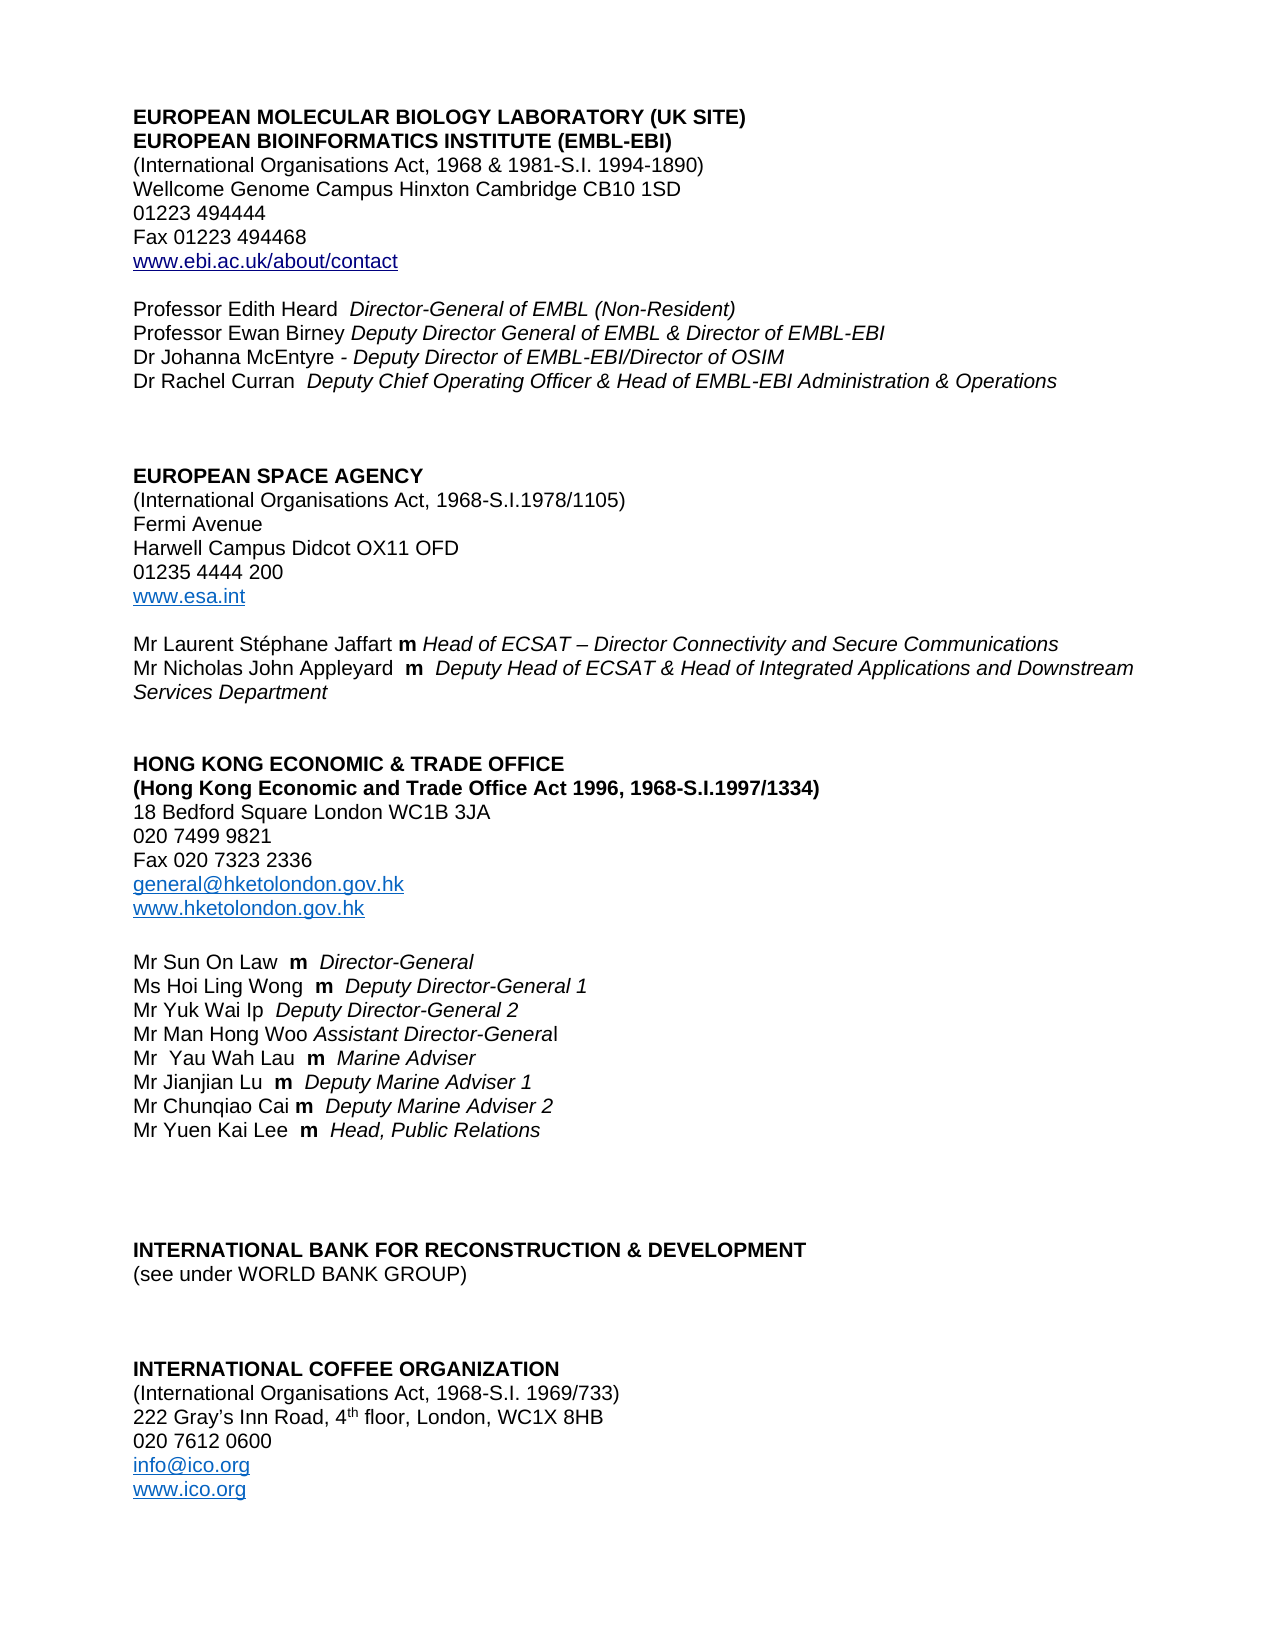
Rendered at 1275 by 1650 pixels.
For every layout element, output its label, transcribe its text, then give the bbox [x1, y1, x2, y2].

text (International Organisations Act, 1968 & 1981-S.I. 1994-1890) [133, 153, 1181, 177]
text Mr Nicholas John Appleyard m Deputy Head of ECSAT & Head of Integrated Applications and Downstream Services Department [133, 656, 1181, 704]
text 18 Bedford Square London WC1B 3JA [133, 800, 1181, 824]
text Fax 01223 494468 [133, 225, 1181, 249]
text www.ico.org [133, 1477, 1181, 1501]
text Mr Sun On Law m Director-General [133, 950, 1181, 974]
text Professor Edith Heard Director-General of EMBL (Non-Resident) [133, 297, 1181, 321]
text 222 Gray’s Inn Road, 4th floor, London, WC1X 8HB [133, 1405, 1181, 1429]
text Professor Ewan Birney Deputy Director General of EMBL & Director of EMBL-EBI [133, 321, 1181, 344]
text www.hketolondon.gov.hk [133, 896, 1181, 919]
text EUROPEAN SPACE AGENCY [133, 464, 1181, 488]
text Ms Hoi Ling Wong m Deputy Director-General 1 [133, 974, 1181, 998]
text Fermi Avenue [133, 512, 1181, 536]
text general@hketolondon.gov.hk [133, 872, 1181, 896]
text (International Organisations Act, 1968-S.I.1978/1105) [133, 488, 1181, 512]
text Mr Yuk Wai Ip Deputy Director-General 2 [133, 998, 1181, 1022]
text info@ico.org [133, 1453, 1181, 1477]
text Mr Chunqiao Cai m Deputy Marine Adviser 2 [133, 1094, 1181, 1118]
text Fax 020 7323 2336 [133, 848, 1181, 872]
text 01223 494444 [133, 201, 1181, 225]
text Mr Jianjian Lu m Deputy Marine Adviser 1 [133, 1070, 1181, 1094]
text Wellcome Genome Campus Hinxton Cambridge CB10 1SD [133, 177, 1181, 201]
text 01235 4444 200 [133, 560, 1181, 584]
text www.ebi.ac.uk/about/contact [133, 249, 1181, 273]
text 020 7612 0600 [133, 1429, 1181, 1453]
text Dr Johanna McEntyre - Deputy Director of EMBL-EBI/Director of OSIM [133, 344, 1181, 368]
text Mr Laurent Stéphane Jaffart m Head of ECSAT – Director Connectivity and Secure Communications [133, 632, 1181, 656]
text Harwell Campus Didcot OX11 OFD [133, 536, 1181, 560]
text INTERNATIONAL COFFEE ORGANIZATION [133, 1357, 1181, 1381]
text Mr Yuen Kai Lee m Head, Public Relations [133, 1118, 1181, 1142]
subtitle (Hong Kong Economic and Trade Office Act 1996, 1968-S.I.1997/1334) [133, 776, 1181, 800]
text 020 7499 9821 [133, 824, 1181, 848]
text (International Organisations Act, 1968-S.I. 1969/733) [133, 1381, 1181, 1405]
text (see under WORLD BANK GROUP) [133, 1261, 1181, 1285]
subtitle HONG KONG ECONOMIC & TRADE OFFICE [133, 752, 1181, 776]
text EUROPEAN MOLECULAR BIOLOGY LABORATORY (UK SITE) [133, 105, 1181, 129]
text Dr Rachel Curran Deputy Chief Operating Officer & Head of EMBL-EBI Administration & Operations [133, 368, 1181, 392]
text INTERNATIONAL BANK FOR RECONSTRUCTION & DEVELOPMENT [133, 1237, 1181, 1261]
text Mr Yau Wah Lau m Marine Adviser [133, 1046, 1181, 1070]
text www.esa.int [133, 584, 1181, 608]
text Mr Man Hong Woo Assistant Director-General [133, 1022, 1181, 1046]
text EUROPEAN BIOINFORMATICS INSTITUTE (EMBL-EBI) [133, 129, 1181, 153]
